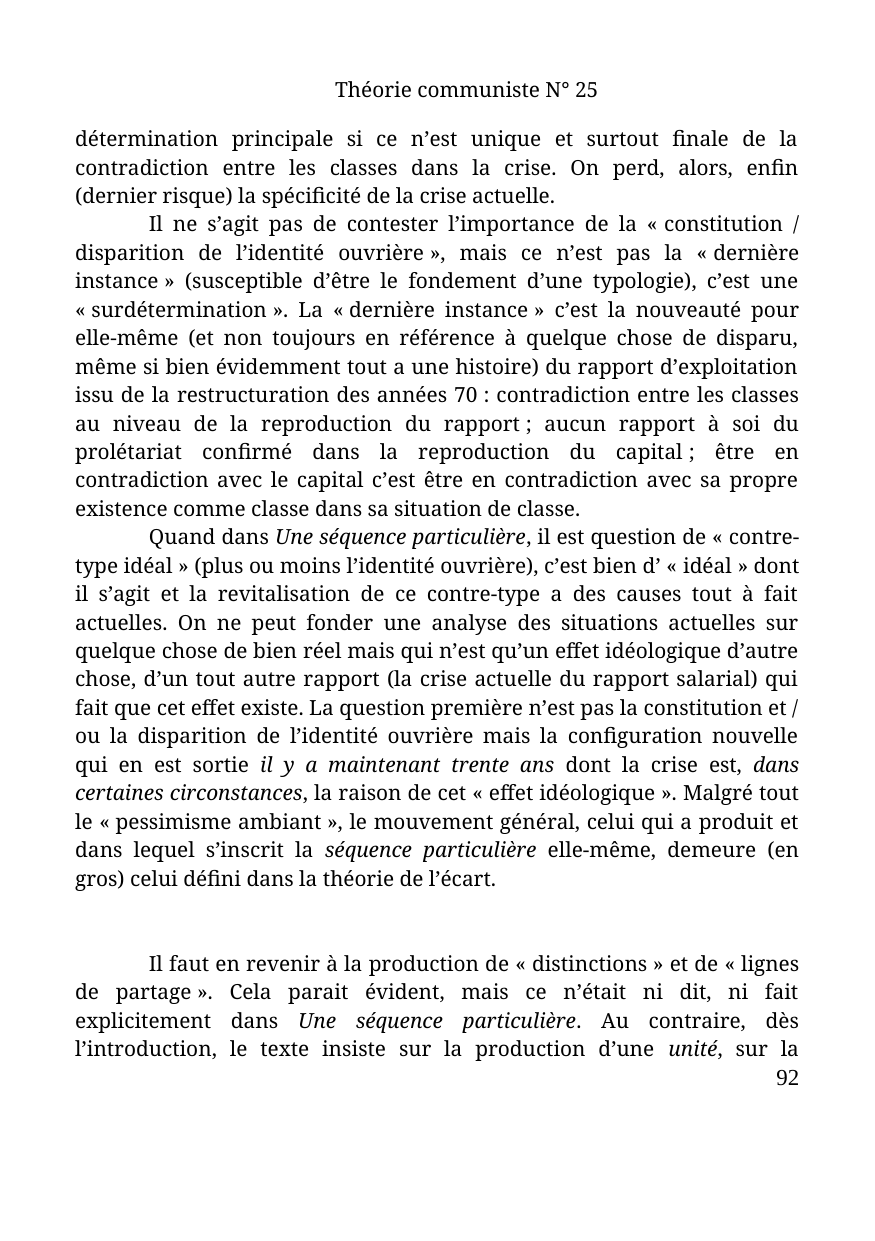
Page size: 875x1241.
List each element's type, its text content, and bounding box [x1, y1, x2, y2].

text Il ne s’agit pas de contester l’importance de la « constitution / disparition de l’identité ouvrière », mais ce n’est pas la « dernière instance » (susceptible d’être le fondement d’une typologie), c’est une « surdétermination ». La « dernière instance » c’est la nouveauté pour elle-même (et non toujours en référence à quelque chose de disparu, même si bien évidemment tout a une histoire) du rapport d’exploitation issu de la restructuration des années 70 : contradiction entre les classes au niveau de la reproduction du rapport ; aucun rapport à soi du prolétariat confirmé dans la reproduction du capital ; être en contradiction avec le capital c’est être en contradiction avec sa propre existence comme classe dans sa situation de classe. [75, 209, 799, 522]
text détermination principale si ce n’est unique et surtout finale de la contradiction entre les classes dans la crise. On perd, alors, enfin (dernier risque) la spécificité de la crise actuelle. [75, 124, 799, 209]
text Il faut en revenir à la production de « distinctions » et de « lignes de partage ». Cela parait évident, mais ce n’était ni dit, ni fait explicitement dans Une séquence particulière. Au contraire, dès l’introduction, le texte insiste sur la production d’une unité, sur la [75, 949, 799, 1063]
text Quand dans Une séquence particulière, il est question de « contre-type idéal » (plus ou moins l’identité ouvrière), c’est bien d’ « idéal » dont il s’agit et la revitalisation de ce contre-type a des causes tout à fait actuelles. On ne peut fonder une analyse des situations actuelles sur quelque chose de bien réel mais qui n’est qu’un effet idéologique d’autre chose, d’un tout autre rapport (la crise actuelle du rapport salarial) qui fait que cet effet existe. La question première n’est pas la constitution et / ou la disparition de l’identité ouvrière mais la configuration nouvelle qui en est sortie il y a maintenant trente ans dont la crise est, dans certaines circonstances, la raison de cet « effet idéologique ». Malgré tout le « pessimisme ambiant », le mouvement général, celui qui a produit et dans lequel s’inscrit la séquence particulière elle-même, demeure (en gros) celui défini dans la théorie de l’écart. [75, 522, 799, 892]
